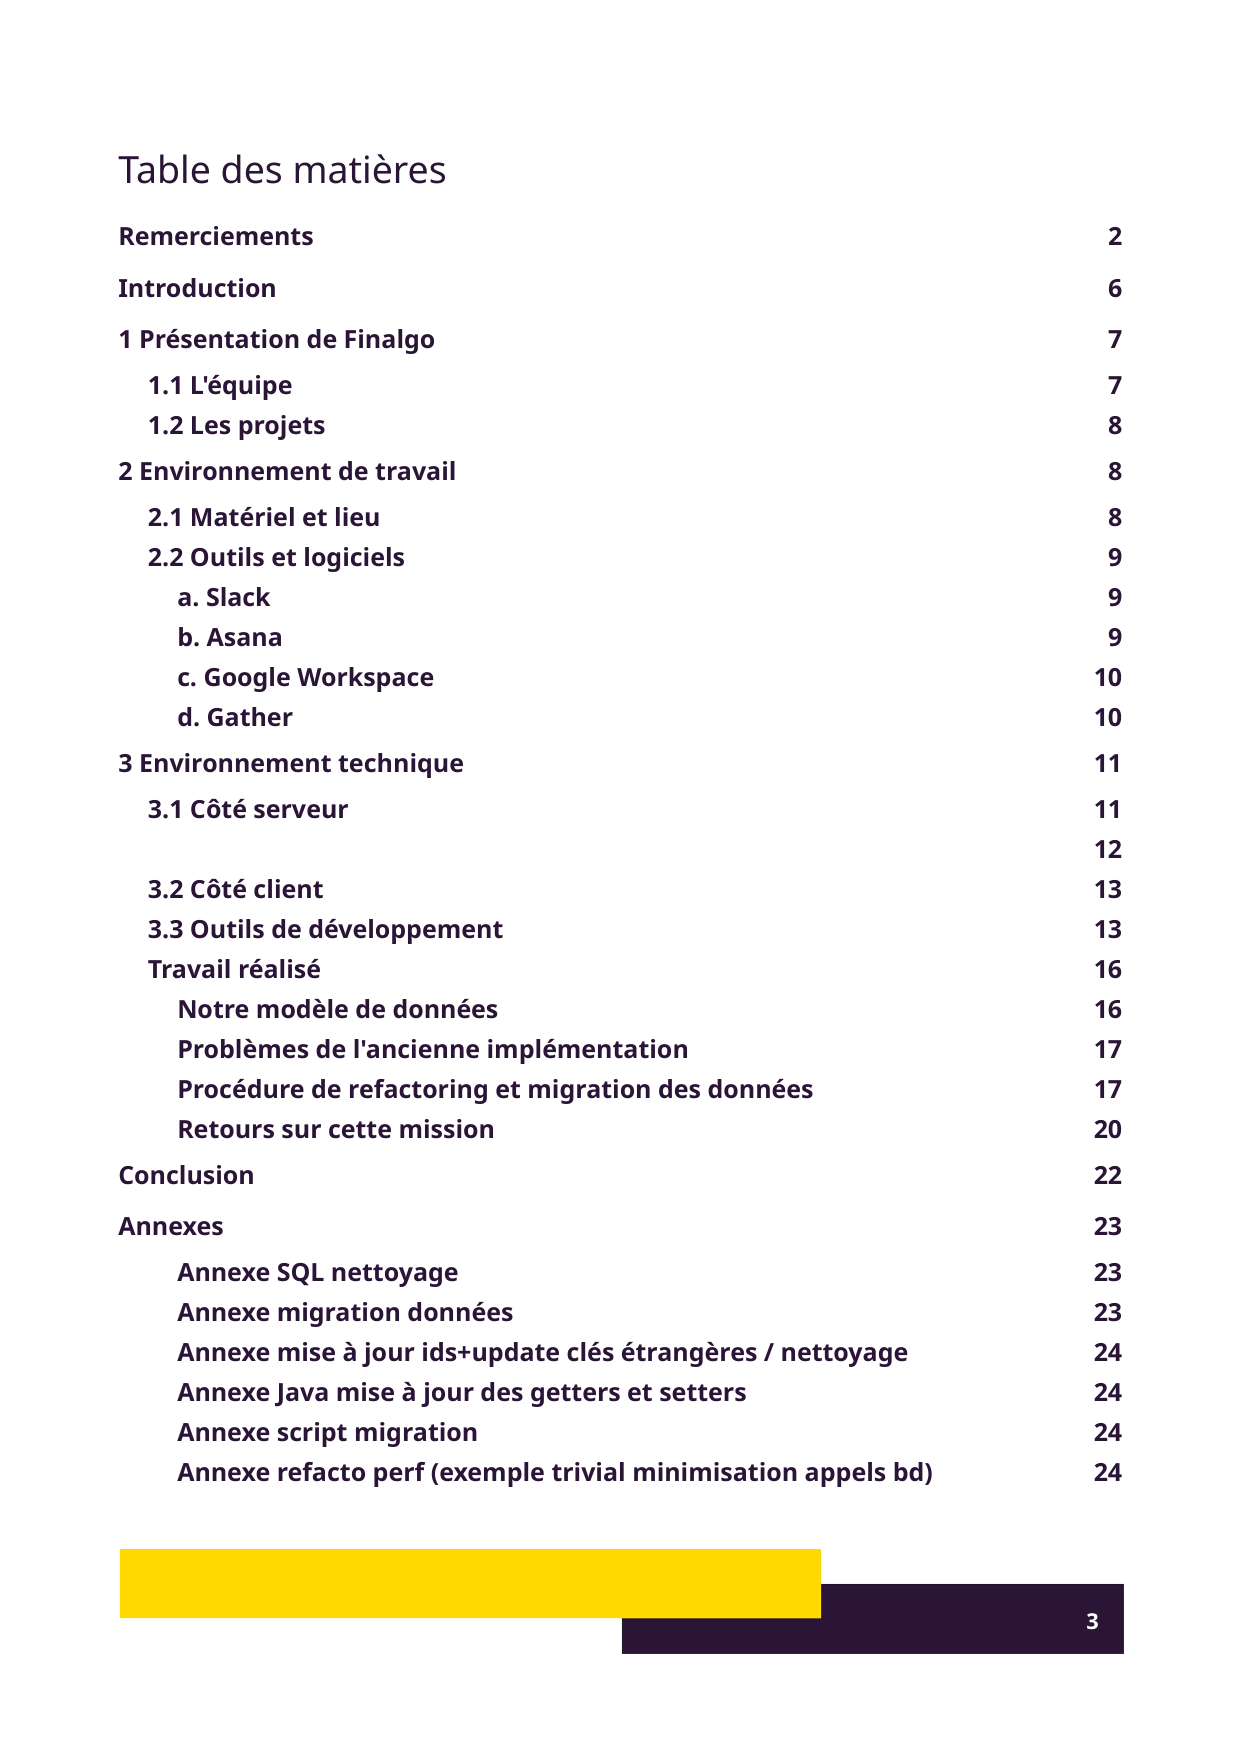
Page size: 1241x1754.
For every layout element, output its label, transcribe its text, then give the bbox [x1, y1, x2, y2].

text Travail réalisé 16 [148, 951, 1122, 986]
text 2.1 Matériel et lieu 8 [148, 500, 1122, 534]
text Procédure de refactoring et migration des données 17 [177, 1071, 1122, 1106]
text 1 Présentation de Finalgo 7 [118, 322, 1122, 356]
text 3 Environnement technique 11 [118, 746, 1122, 779]
text 1.2 Les projets 8 [148, 408, 1122, 442]
picture [119, 1549, 1124, 1654]
text Notre modèle de données 16 [177, 991, 1122, 1026]
text Remerciements 2 [118, 218, 1122, 252]
text a. Slack 9 [177, 580, 1122, 614]
text 3.1 Côté serveur 11 [148, 791, 1122, 826]
text Annexe SQL nettoyage 23 [177, 1255, 1122, 1289]
text 3.3 Outils de développement 13 [148, 911, 1122, 946]
text c. Google Workspace 10 [177, 660, 1122, 694]
text Annexe refacto perf (exemple trivial minimisation appels bd) 24 [177, 1455, 1122, 1489]
text 3.2 Côté client 13 [148, 871, 1122, 906]
text Retours sur cette mission 20 [177, 1111, 1122, 1146]
text Conclusion 22 [118, 1157, 1122, 1191]
text Annexes 23 [118, 1209, 1122, 1243]
text 2 Environnement de travail 8 [118, 454, 1122, 488]
text 1.1 L'équipe 7 [148, 368, 1122, 402]
text Annexe mise à jour ids+update clés étrangères / nettoyage 24 [177, 1335, 1122, 1369]
text Introduction 6 [118, 270, 1122, 304]
text b. Asana 9 [177, 620, 1122, 654]
text Annexe migration données 23 [177, 1295, 1122, 1329]
text Annexe script migration 24 [177, 1415, 1122, 1449]
subtitle Table des matières [118, 143, 1122, 194]
text Problèmes de l'ancienne implémentation 17 [177, 1031, 1122, 1066]
text d. Gather 10 [177, 700, 1122, 734]
text 12 [148, 831, 1122, 866]
text 2.2 Outils et logiciels 9 [148, 540, 1122, 574]
text Annexe Java mise à jour des getters et setters 24 [177, 1375, 1122, 1409]
